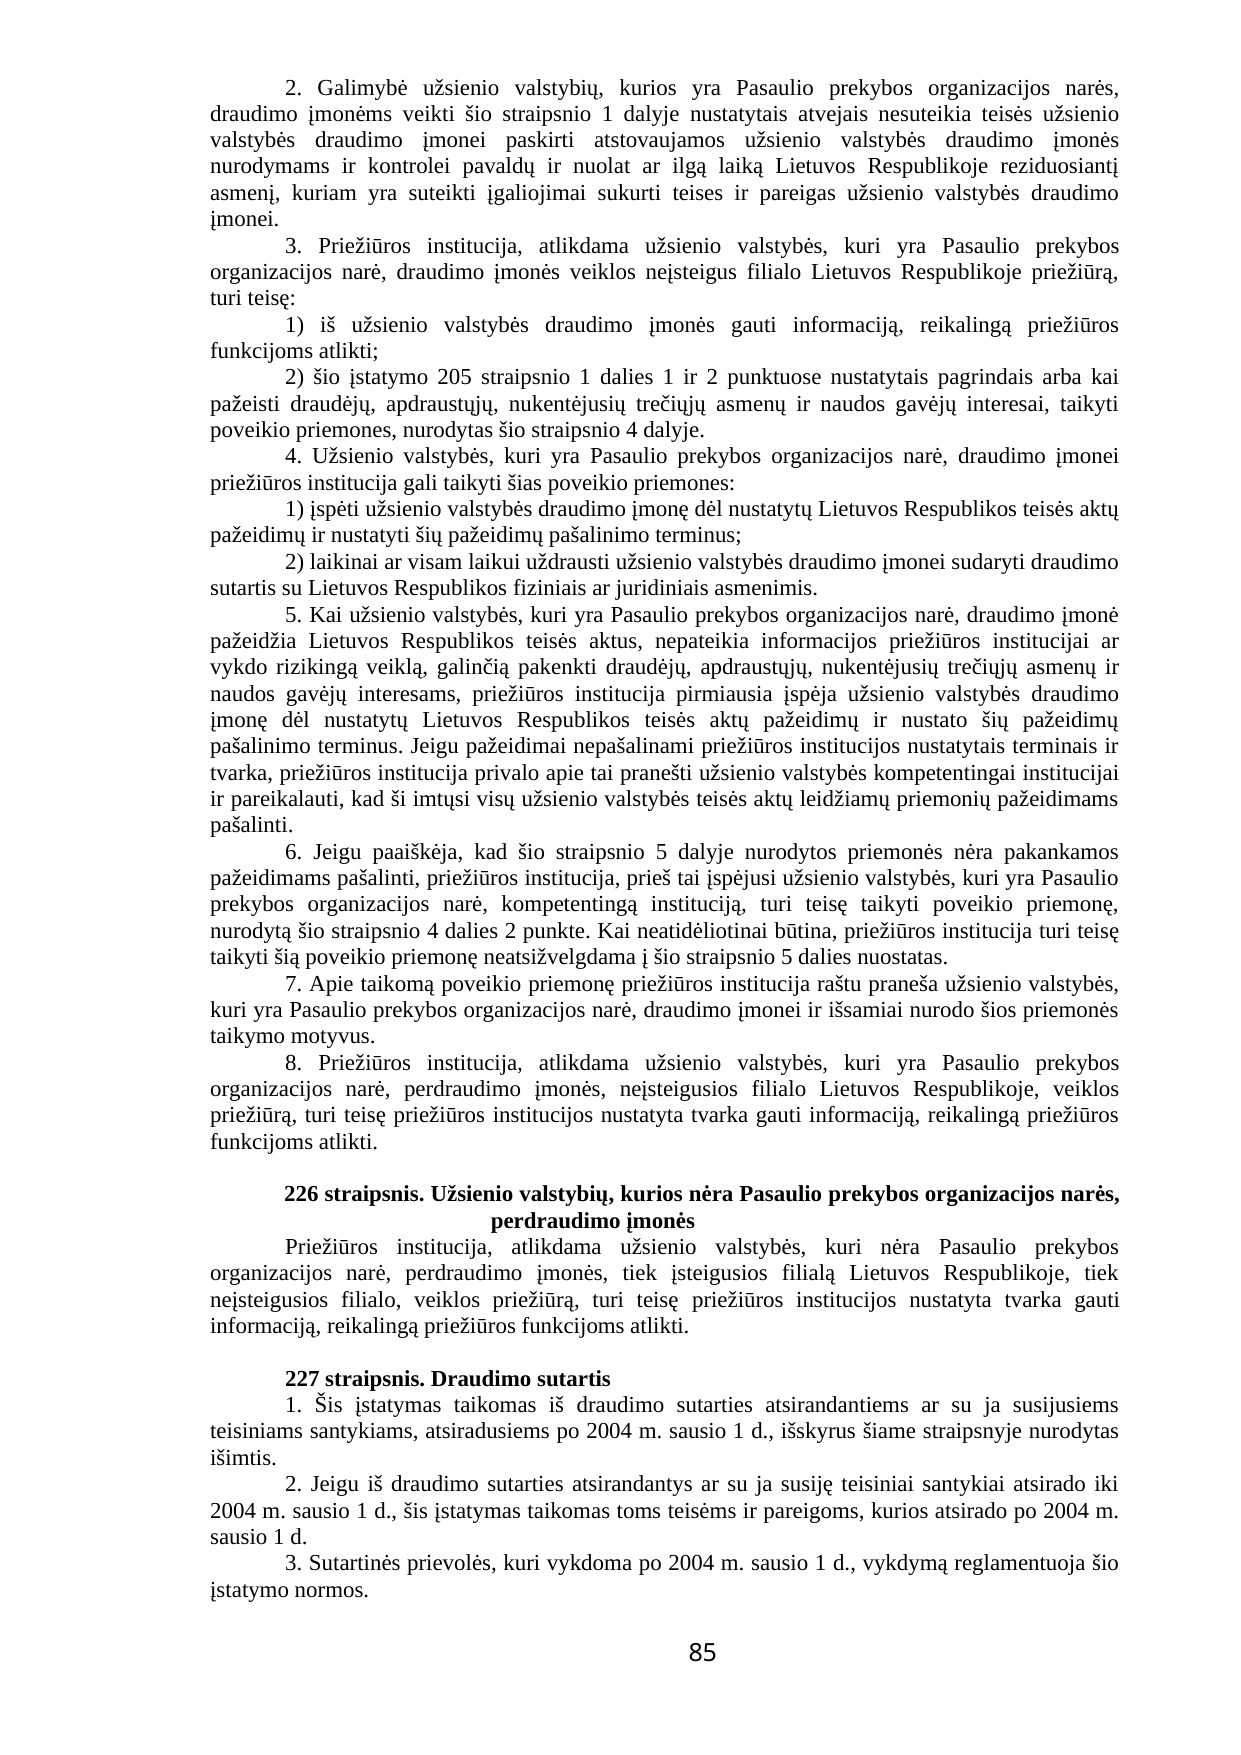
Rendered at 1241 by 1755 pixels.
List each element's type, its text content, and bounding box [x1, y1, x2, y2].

text 1. Šis įstatymas taikomas iš draudimo sutarties atsirandantiems ar su ja susijusiems teisiniams santykiams, atsiradusiems po 2004 m. sausio 1 d., išskyrus šiame straipsnyje nurodytas išimtis. [210, 1391, 1120, 1470]
text 3. Sutartinės prievolės, kuri vykdoma po 2004 m. sausio 1 d., vykdymą reglamentuoja šio įstatymo normos. [210, 1549, 1120, 1602]
text 4. Užsienio valstybės, kuri yra Pasaulio prekybos organizacijos narė, draudimo įmonei priežiūros institucija gali taikyti šias poveikio priemones: [210, 442, 1120, 495]
text 227 straipsnis. Draudimo sutartis [210, 1365, 1120, 1391]
text Priežiūros institucija, atlikdama užsienio valstybės, kuri nėra Pasaulio prekybos organizacijos narė, perdraudimo įmonės, tiek įsteigusios filialą Lietuvos Respublikoje, tiek neįsteigusios filialo, veiklos priežiūrą, turi teisę priežiūros institucijos nustatyta tvarka gauti informaciją, reikalingą priežiūros funkcijoms atlikti. [210, 1233, 1120, 1338]
text 1) iš užsienio valstybės draudimo įmonės gauti informaciją, reikalingą priežiūros funkcijoms atlikti; [210, 311, 1120, 363]
text 1) įspėti užsienio valstybės draudimo įmonę dėl nustatytų Lietuvos Respublikos teisės aktų pažeidimų ir nustatyti šių pažeidimų pašalinimo terminus; [210, 495, 1120, 548]
text 6. Jeigu paaiškėja, kad šio straipsnio 5 dalyje nurodytos priemonės nėra pakankamos pažeidimams pašalinti, priežiūros institucija, prieš tai įspėjusi užsienio valstybės, kuri yra Pasaulio prekybos organizacijos narė, kompetentingą instituciją, turi teisę taikyti poveikio priemonę, nurodytą šio straipsnio 4 dalies 2 punkte. Kai neatidėliotinai būtina, priežiūros institucija turi teisę taikyti šią poveikio priemonę neatsižvelgdama į šio straipsnio 5 dalies nuostatas. [210, 838, 1120, 969]
text 226 straipsnis. Užsienio valstybių, kurios nėra Pasaulio prekybos organizacijos narės, perdraudimo įmonės [284, 1180, 1120, 1233]
text 7. Apie taikomą poveikio priemonę priežiūros institucija raštu praneša užsienio valstybės, kuri yra Pasaulio prekybos organizacijos narė, draudimo įmonei ir išsamiai nurodo šios priemonės taikymo motyvus. [210, 969, 1120, 1049]
text 2) laikinai ar visam laikui uždrausti užsienio valstybės draudimo įmonei sudaryti draudimo sutartis su Lietuvos Respublikos fiziniais ar juridiniais asmenimis. [210, 548, 1120, 601]
text 2. Galimybė užsienio valstybių, kurios yra Pasaulio prekybos organizacijos narės, draudimo įmonėms veikti šio straipsnio 1 dalyje nustatytais atvejais nesuteikia teisės užsienio valstybės draudimo įmonei paskirti atstovaujamos užsienio valstybės draudimo įmonės nurodymams ir kontrolei pavaldų ir nuolat ar ilgą laiką Lietuvos Respublikoje reziduosiantį asmenį, kuriam yra suteikti įgaliojimai sukurti teises ir pareigas užsienio valstybės draudimo įmonei. [210, 73, 1120, 232]
text 8. Priežiūros institucija, atlikdama užsienio valstybės, kuri yra Pasaulio prekybos organizacijos narė, perdraudimo įmonės, neįsteigusios filialo Lietuvos Respublikoje, veiklos priežiūrą, turi teisę priežiūros institucijos nustatyta tvarka gauti informaciją, reikalingą priežiūros funkcijoms atlikti. [210, 1049, 1120, 1154]
text 2. Jeigu iš draudimo sutarties atsirandantys ar su ja susiję teisiniai santykiai atsirado iki 2004 m. sausio 1 d., šis įstatymas taikomas toms teisėms ir pareigoms, kurios atsirado po 2004 m. sausio 1 d. [210, 1470, 1120, 1549]
text 3. Priežiūros institucija, atlikdama užsienio valstybės, kuri yra Pasaulio prekybos organizacijos narė, draudimo įmonės veiklos neįsteigus filialo Lietuvos Respublikoje priežiūrą, turi teisę: [210, 232, 1120, 311]
text 5. Kai užsienio valstybės, kuri yra Pasaulio prekybos organizacijos narė, draudimo įmonė pažeidžia Lietuvos Respublikos teisės aktus, nepateikia informacijos priežiūros institucijai ar vykdo rizikingą veiklą, galinčią pakenkti draudėjų, apdraustųjų, nukentėjusių trečiųjų asmenų ir naudos gavėjų interesams, priežiūros institucija pirmiausia įspėja užsienio valstybės draudimo įmonę dėl nustatytų Lietuvos Respublikos teisės aktų pažeidimų ir nustato šių pažeidimų pašalinimo terminus. Jeigu pažeidimai nepašalinami priežiūros institucijos nustatytais terminais ir tvarka, priežiūros institucija privalo apie tai pranešti užsienio valstybės kompetentingai institucijai ir pareikalauti, kad ši imtųsi visų užsienio valstybės teisės aktų leidžiamų priemonių pažeidimams pašalinti. [210, 601, 1120, 838]
text 2) šio įstatymo 205 straipsnio 1 dalies 1 ir 2 punktuose nustatytais pagrindais arba kai pažeisti draudėjų, apdraustųjų, nukentėjusių trečiųjų asmenų ir naudos gavėjų interesai, taikyti poveikio priemones, nurodytas šio straipsnio 4 dalyje. [210, 363, 1120, 442]
